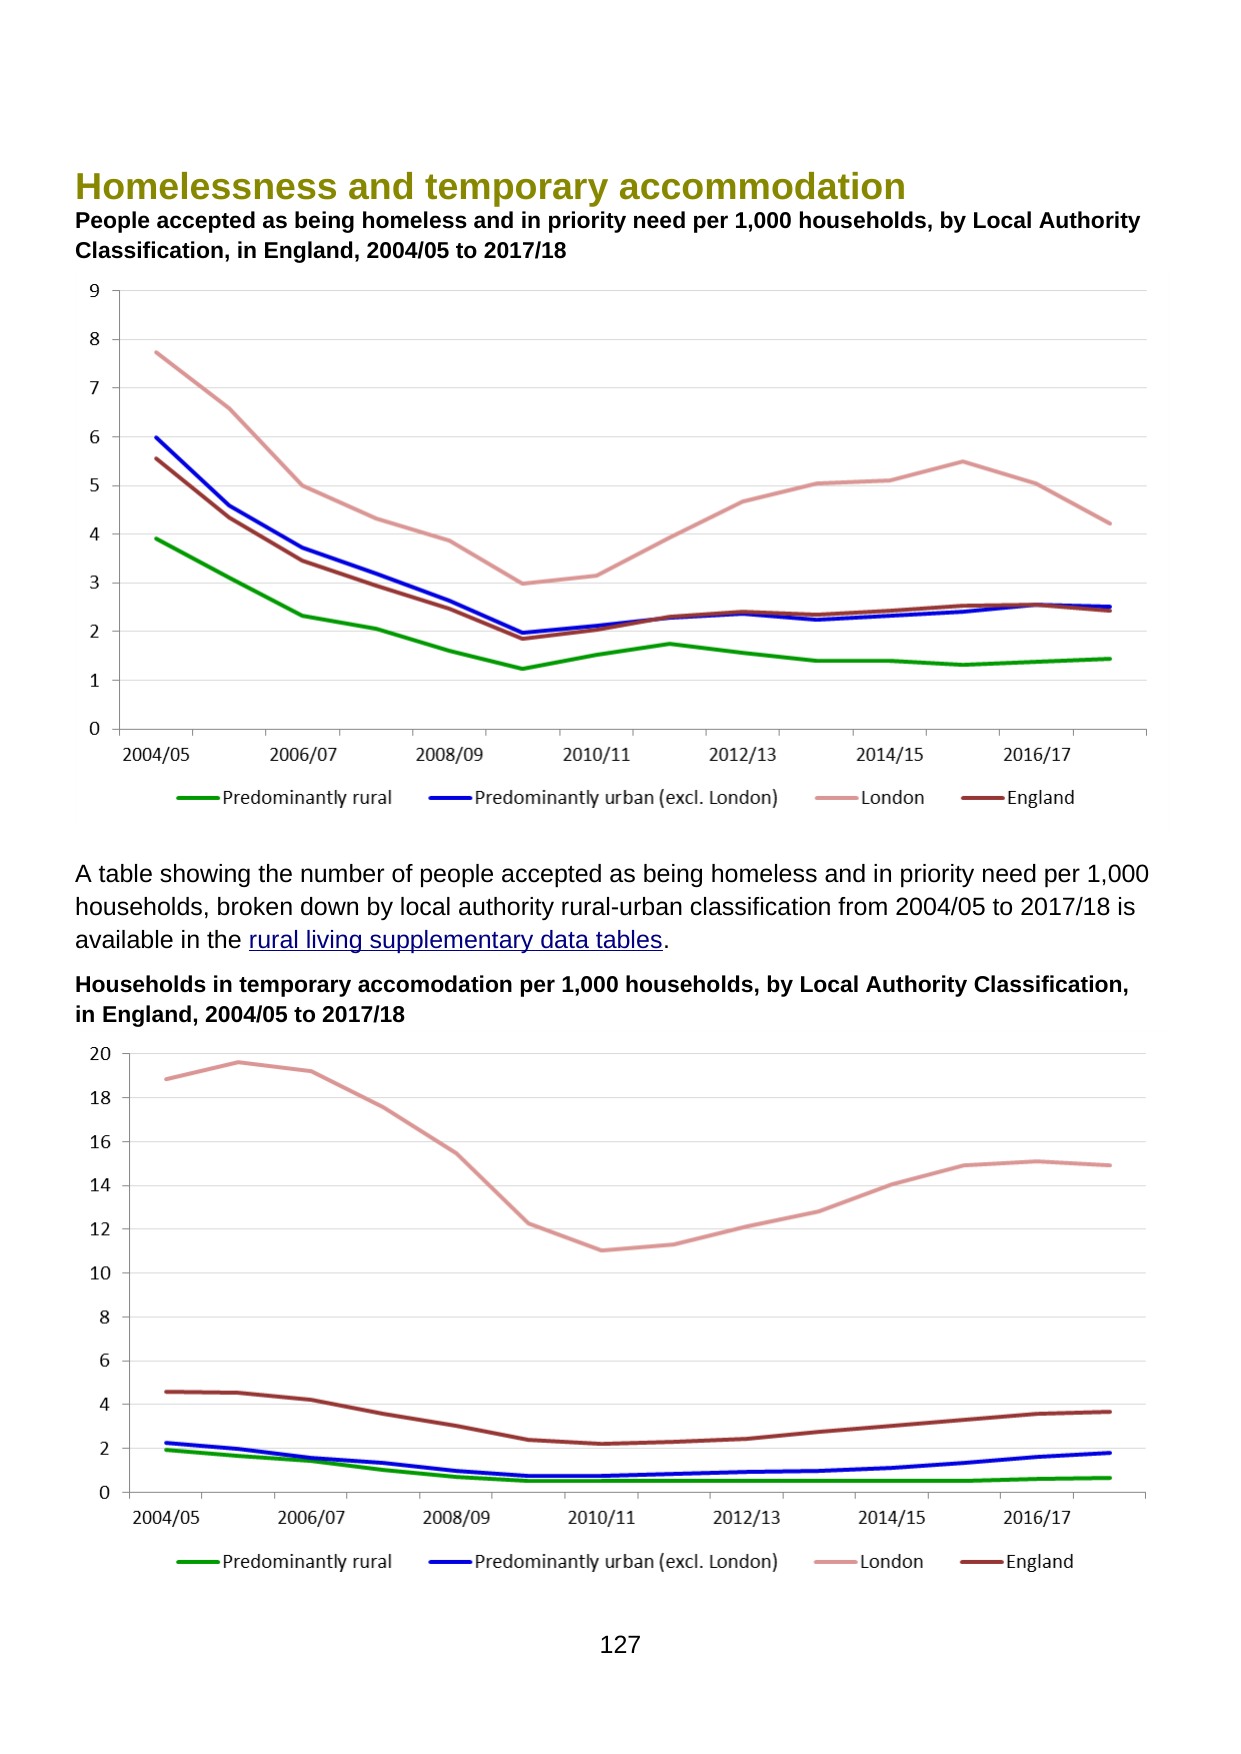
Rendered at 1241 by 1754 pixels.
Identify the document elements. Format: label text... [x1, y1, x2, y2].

subtitle Homelessness and temporary accommodation [75, 164, 1165, 207]
text People accepted as being homeless and in priority need per 1,000 households, by Local Authority Classification, in England, 2004/05 to 2017/18 [75, 207, 1165, 264]
text Households in temporary accomodation per 1,000 households, by Local Authority Classification, in England, 2004/05 to 2017/18 [75, 971, 1165, 1027]
text A table showing the number of people accepted as being homeless and in priority need per 1,000 households, broken down by local authority rural-urban classification from 2004/05 to 2017/18 is available in the rural living supplementary data tables. [75, 859, 1165, 954]
